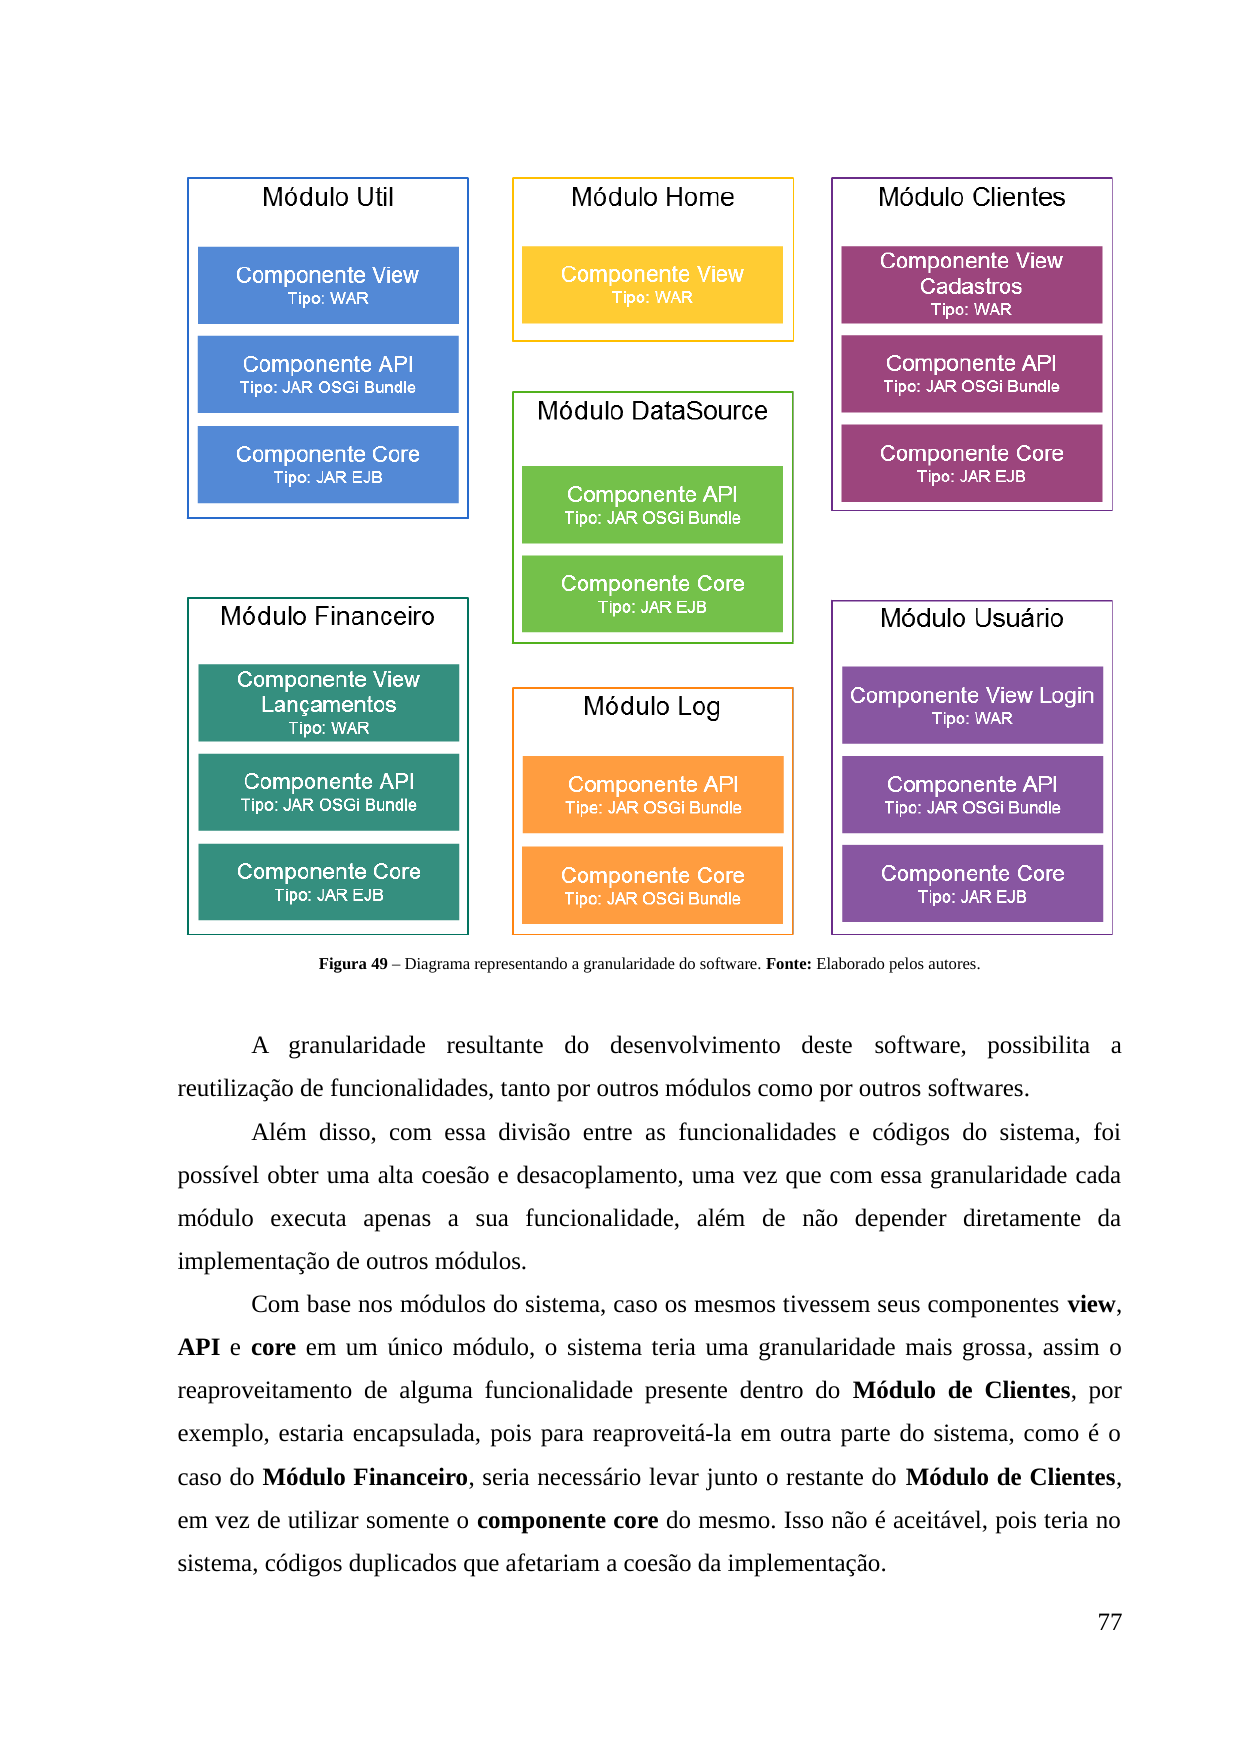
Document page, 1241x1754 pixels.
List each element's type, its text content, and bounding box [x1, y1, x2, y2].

picture [186, 177, 1113, 935]
text A granularidade resultante do desenvolvimento deste software, possibilita a reutilização de funcionalidades, tanto por outros módulos como por outros softwares. [177, 1030, 1122, 1102]
text Com base nos módulos do sistema, caso os mesmos tivessem seus componentes view, API e core em um único módulo, o sistema teria uma granularidade mais grossa, assim o reaproveitamento de alguma funcionalidade presente dentro do Módulo de Clientes, por exemplo, estaria encapsulada, pois para reaproveitá-la em outra parte do sistema, como é o caso do Módulo Financeiro, seria necessário levar junto o restante do Módulo de Clientes, em vez de utilizar somente o componente core do mesmo. Isso não é aceitável, pois teria no sistema, códigos duplicados que afetariam a coesão da implementação. [177, 1289, 1122, 1577]
text Além disso, com essa divisão entre as funcionalidades e códigos do sistema, foi possível obter uma alta coesão e desacoplamento, uma vez que com essa granularidade cada módulo executa apenas a sua funcionalidade, além de não depender diretamente da implementação de outros módulos. [177, 1117, 1122, 1275]
text Figura 49 – Diagrama representando a granularidade do software. Fonte: Elaborado pelos autores. [177, 954, 1122, 973]
